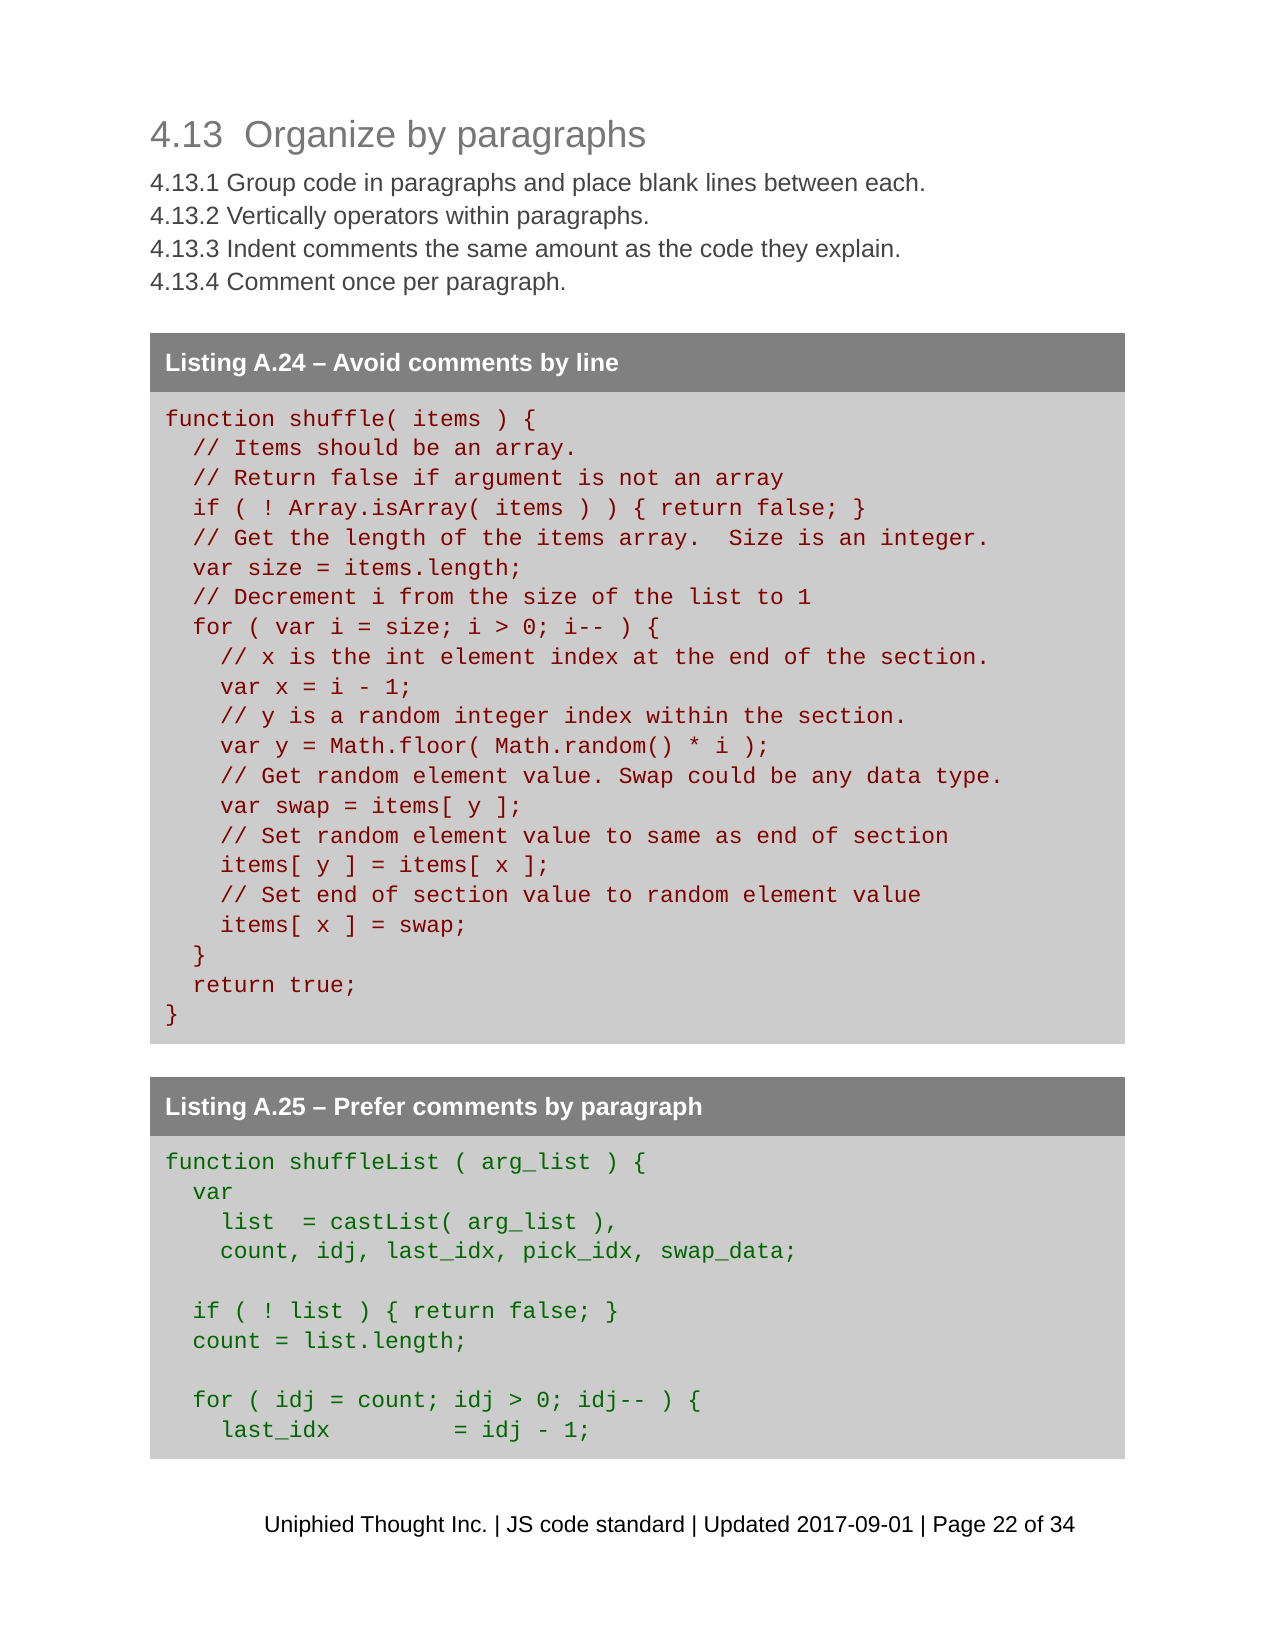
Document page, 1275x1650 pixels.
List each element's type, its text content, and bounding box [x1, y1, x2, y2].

table_cell function shuffleList ( arg_list ) { var list = castList( arg_list ), count, idj, last_idx, pick_idx, swap_data; if ( ! list ) { return false; } count = list.length; for ( idj = count; idj > 0; idj-- ) { last_idx = idj - 1; [150, 1136, 1125, 1459]
subtitle Organize by paragraphs [150, 112, 1125, 156]
list Vertically operators within paragraphs. [150, 201, 1125, 230]
list Indent comments the same amount as the code they explain. [150, 234, 1125, 263]
list Group code in paragraphs and place blank lines between each. [150, 168, 1125, 197]
table_header Listing A.25 – Prefer comments by paragraph [150, 1077, 1125, 1136]
table_cell function shuffle( items ) { // Items should be an array. // Return false if argument is not an array if ( ! Array.isArray( items ) ) { return false; } // Get the length of the items array. Size is an integer. var size = items.length; // Decrement i from the size of the list to 1 for ( var i = size; i > 0; i-- ) { // x is the int element index at the end of the section. var x = i - 1; // y is a random integer index within the section. var y = Math.floor( Math.random() * i ); // Get random element value. Swap could be any data type. var swap = items[ y ]; // Set random element value to same as end of section items[ y ] = items[ x ]; // Set end of section value to random element value items[ x ] = swap; } return true; } [150, 392, 1125, 1044]
table_header Listing A.24 – Avoid comments by line [150, 333, 1125, 392]
list Comment once per paragraph. [150, 267, 1125, 296]
